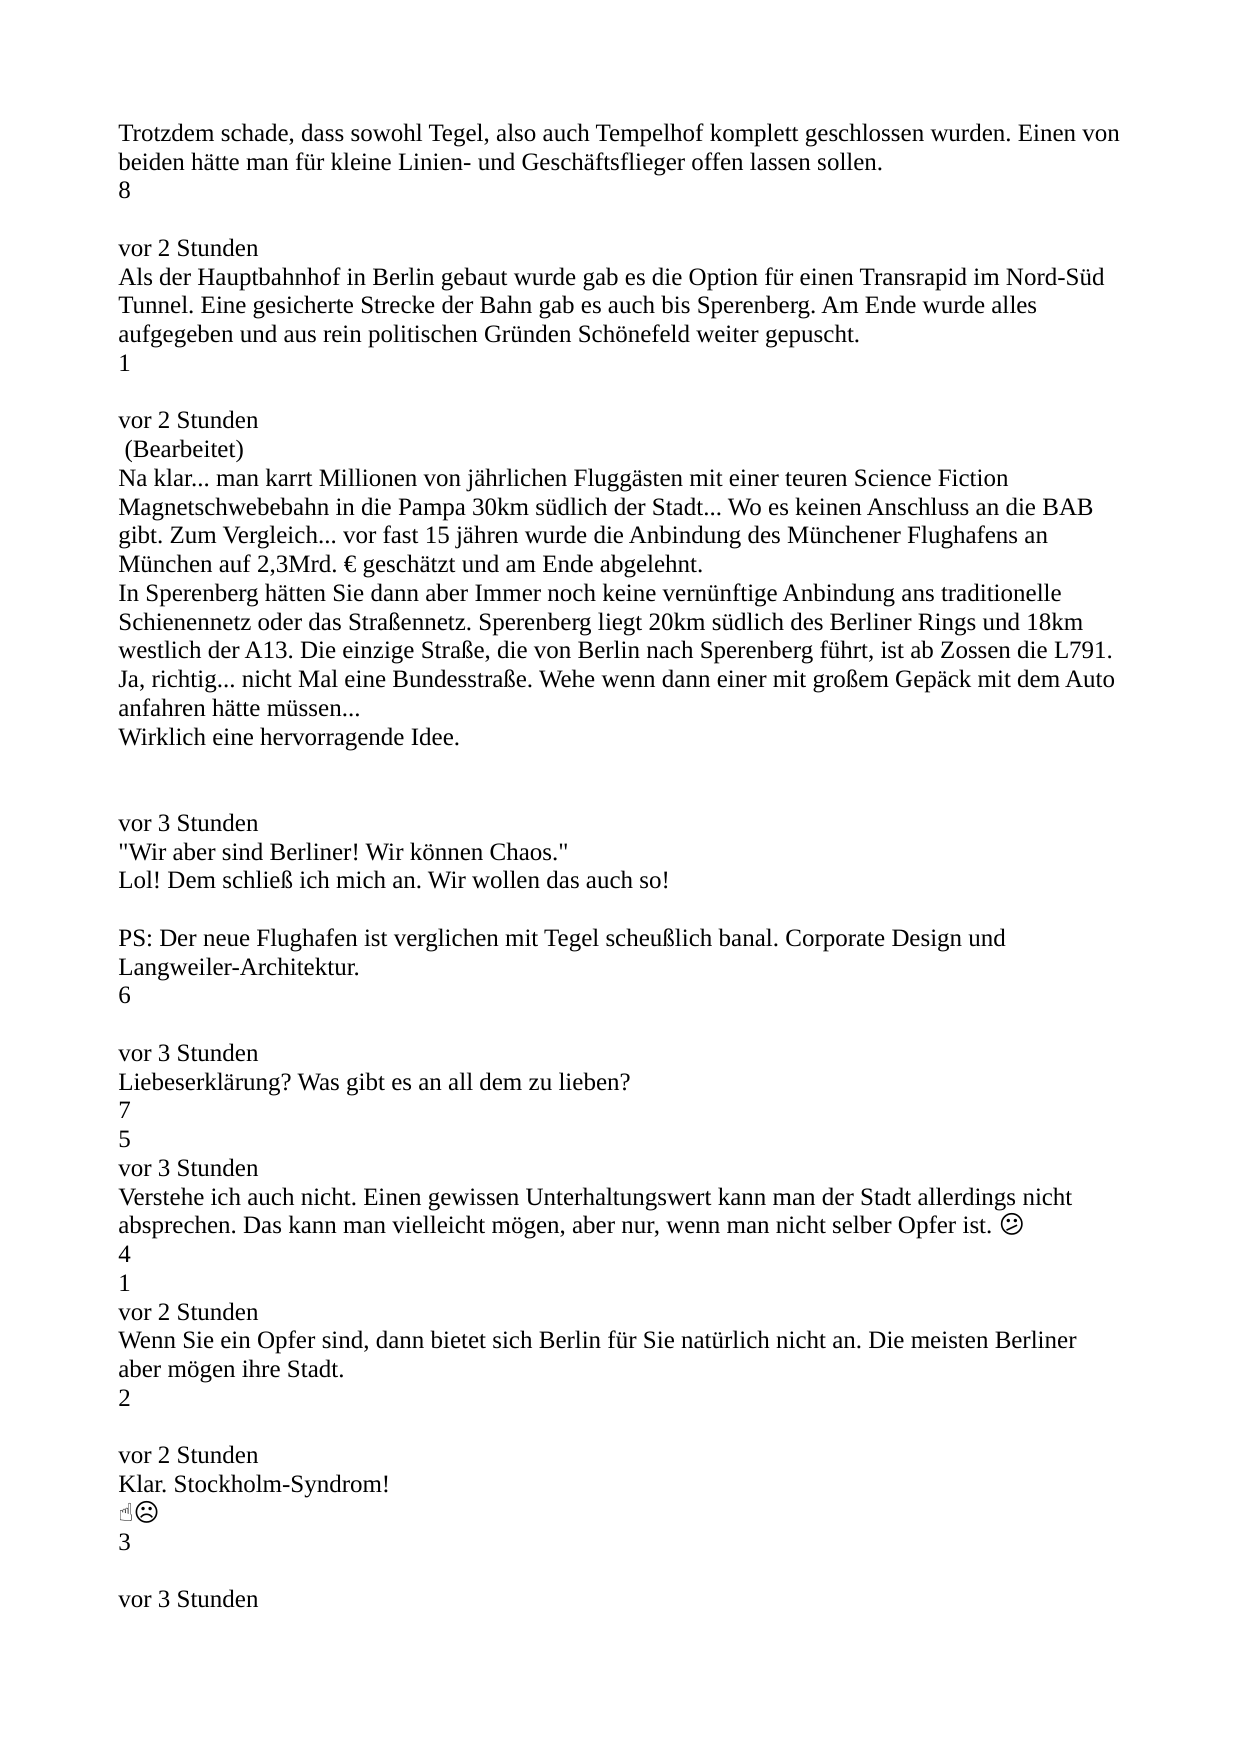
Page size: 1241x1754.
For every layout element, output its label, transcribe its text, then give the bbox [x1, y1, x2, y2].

text (Bearbeitet) [118, 434, 1122, 463]
text 5 [118, 1124, 1122, 1153]
text Als der Hauptbahnhof in Berlin gebaut wurde gab es die Option für einen Transrapid im Nord-Süd Tunnel. Eine gesicherte Strecke der Bahn gab es auch bis Sperenberg. Am Ende wurde alles aufgegeben und aus rein politischen Gründen Schönefeld weiter gepuscht. [118, 262, 1122, 348]
text Na klar... man karrt Millionen von jährlichen Fluggästen mit einer teuren Science Fiction Magnetschwebebahn in die Pampa 30km südlich der Stadt... Wo es keinen Anschluss an die BAB gibt. Zum Vergleich... vor fast 15 jähren wurde die Anbindung des Münchener Flughafens an München auf 2,3Mrd. € geschätzt und am Ende abgelehnt. [118, 463, 1122, 578]
text 1 [118, 1268, 1122, 1297]
text vor 3 Stunden [118, 1038, 1122, 1067]
text vor 2 Stunden [118, 406, 1122, 434]
text vor 2 Stunden [118, 1297, 1122, 1326]
text Trotzdem schade, dass sowohl Tegel, also auch Tempelhof komplett geschlossen wurden. Einen von beiden hätte man für kleine Linien- und Geschäftsflieger offen lassen sollen. [118, 118, 1122, 176]
text Lol! Dem schließ ich mich an. Wir wollen das auch so! [118, 866, 1122, 894]
text vor 2 Stunden [118, 1441, 1122, 1469]
text 7 [118, 1096, 1122, 1124]
text Wenn Sie ein Opfer sind, dann bietet sich Berlin für Sie natürlich nicht an. Die meisten Berliner aber mögen ihre Stadt. [118, 1326, 1122, 1383]
text Wirklich eine hervorragende Idee. [118, 722, 1122, 751]
text 3 [118, 1527, 1122, 1556]
text vor 3 Stunden [118, 808, 1122, 837]
text PS: Der neue Flughafen ist verglichen mit Tegel scheußlich banal. Corporate Design und Langweiler-Architektur. [118, 923, 1122, 981]
text 8 [118, 176, 1122, 204]
text 4 [118, 1239, 1122, 1268]
text "Wir aber sind Berliner! Wir können Chaos." [118, 837, 1122, 866]
text vor 3 Stunden [118, 1584, 1122, 1613]
text Liebeserklärung? Was gibt es an all dem zu lieben? [118, 1067, 1122, 1096]
text vor 2 Stunden [118, 233, 1122, 262]
text In Sperenberg hätten Sie dann aber Immer noch keine vernünftige Anbindung ans traditionelle Schienennetz oder das Straßennetz. Sperenberg liegt 20km südlich des Berliner Rings und 18km westlich der A13. Die einzige Straße, die von Berlin nach Sperenberg führt, ist ab Zossen die L791. Ja, richtig... nicht Mal eine Bundesstraße. Wehe wenn dann einer mit großem Gepäck mit dem Auto anfahren hätte müssen... [118, 578, 1122, 722]
text Verstehe ich auch nicht. Einen gewissen Unterhaltungswert kann man der Stadt allerdings nicht absprechen. Das kann man vielleicht mögen, aber nur, wenn man nicht selber Opfer ist. 😕 [118, 1182, 1122, 1239]
text 2 [118, 1383, 1122, 1412]
text 1 [118, 348, 1122, 377]
text ☝☹ [118, 1498, 1122, 1527]
text Klar. Stockholm-Syndrom! [118, 1469, 1122, 1498]
text vor 3 Stunden [118, 1153, 1122, 1182]
text 6 [118, 981, 1122, 1009]
